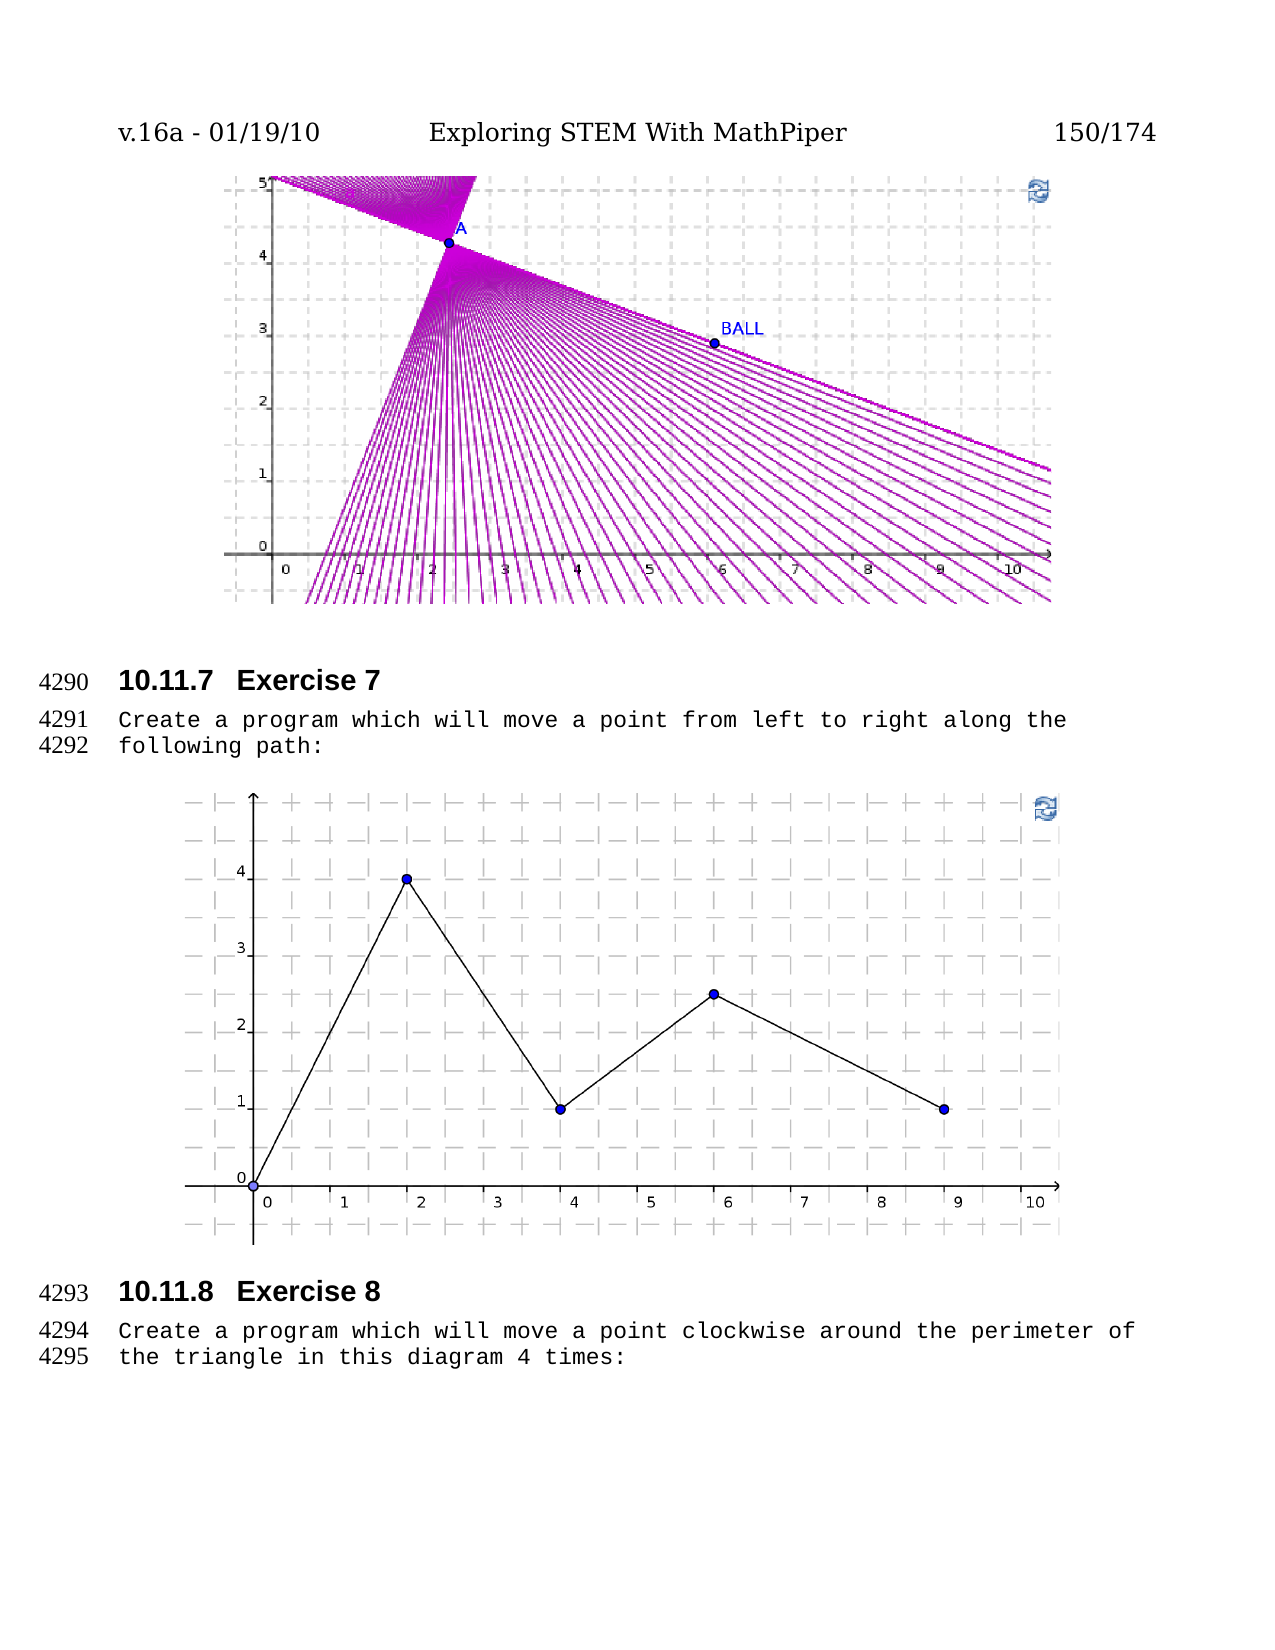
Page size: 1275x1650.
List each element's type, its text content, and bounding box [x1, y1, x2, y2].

text Create a program which will move a point from left to right along the following path: [118, 708, 1157, 760]
picture [184, 793, 1060, 1245]
subtitle Exercise 8 [118, 1274, 1157, 1307]
subtitle Exercise 7 [118, 663, 1157, 696]
text Create a program which will move a point clockwise around the perimeter of the triangle in this diagram 4 times: [118, 1319, 1157, 1371]
picture [224, 176, 1052, 604]
